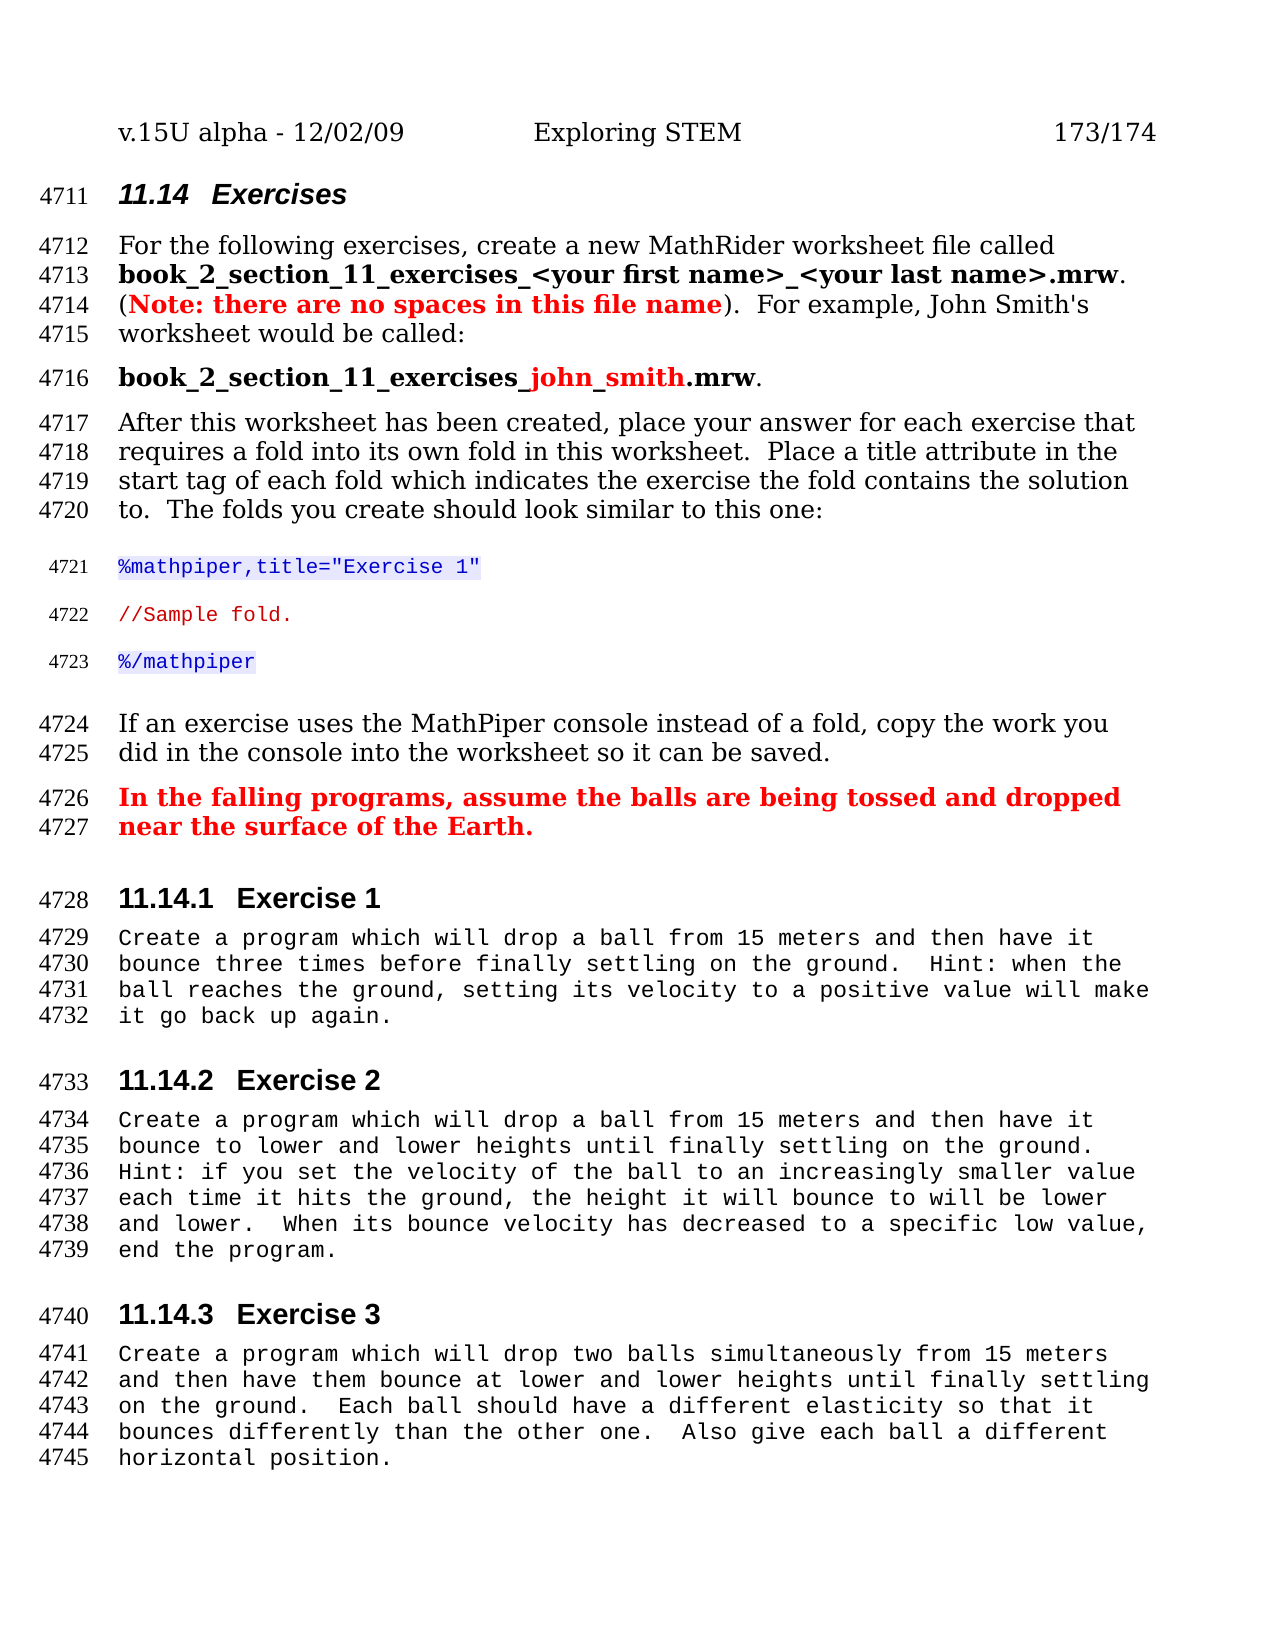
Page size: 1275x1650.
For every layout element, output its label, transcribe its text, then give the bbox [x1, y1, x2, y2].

text Create a program which will drop two balls simultaneously from 15 meters and then have them bounce at lower and lower heights until finally settling on the ground. Each ball should have a different elasticity so that it bounces differently than the other one. Also give each ball a different horizontal position. [118, 1343, 1157, 1472]
text If an exercise uses the MathPiper console instead of a fold, copy the work you did in the console into the worksheet so it can be saved. [118, 709, 1157, 768]
text In the falling programs, assume the balls are being tossed and dropped near the surface of the Earth. [118, 783, 1157, 842]
subtitle Exercise 1 [118, 881, 1157, 914]
text book_2_section_11_exercises_john_smith.mrw. [118, 363, 1157, 393]
subtitle Exercise 2 [118, 1063, 1157, 1096]
text Create a program which will drop a ball from 15 meters and then have it bounce three times before finally settling on the ground. Hint: when the ball reaches the ground, setting its velocity to a positive value will make it go back up again. [118, 926, 1157, 1030]
subtitle Exercise 3 [118, 1297, 1157, 1331]
text %/mathpiper [118, 651, 1157, 674]
subtitle Exercises [118, 177, 1157, 210]
text %mathpiper,title="Exercise 1" [118, 556, 1157, 580]
text For the following exercises, create a new MathRider worksheet file called book_2_section_11_exercises_<your first name>_<your last name>.mrw. (Note: there are no spaces in this file name). For example, John Smith's worksheet would be called: [118, 231, 1157, 348]
text After this worksheet has been created, place your answer for each exercise that requires a fold into its own fold in this worksheet. Place a title attribute in the start tag of each fold which indicates the exercise the fold contains the solution to. The folds you create should look similar to this one: [118, 408, 1157, 524]
text Create a program which will drop a ball from 15 meters and then have it bounce to lower and lower heights until finally settling on the ground. Hint: if you set the velocity of the ball to an increasingly smaller value each time it hits the ground, the height it will bounce to will be lower and lower. When its bounce velocity has decreased to a specific low value, end the program. [118, 1108, 1157, 1264]
text //Sample fold. [118, 604, 1157, 627]
